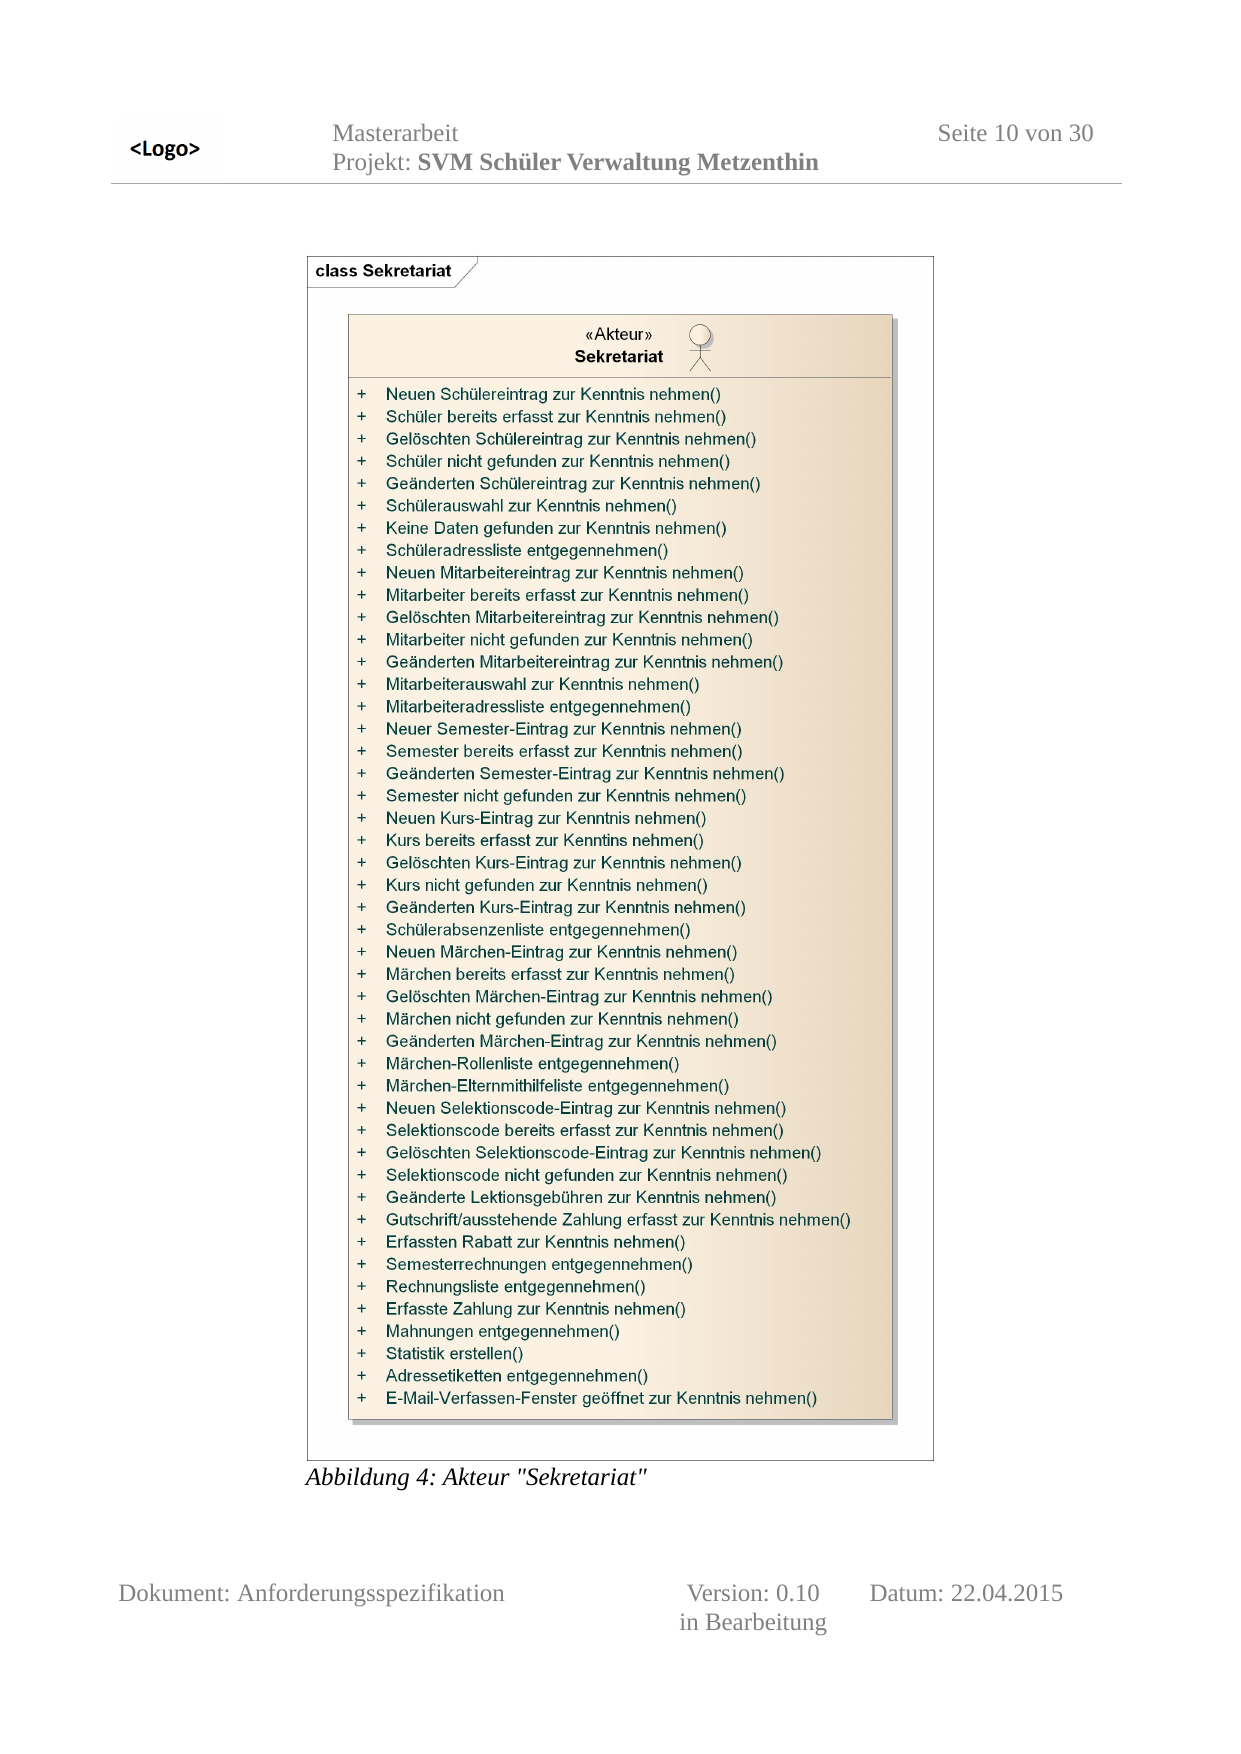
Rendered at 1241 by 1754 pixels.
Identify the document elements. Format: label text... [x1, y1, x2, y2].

picture [118, 118, 224, 183]
text Abbildung 4: Akteur "Sekretariat" [306, 1462, 935, 1491]
picture [305, 255, 935, 1462]
